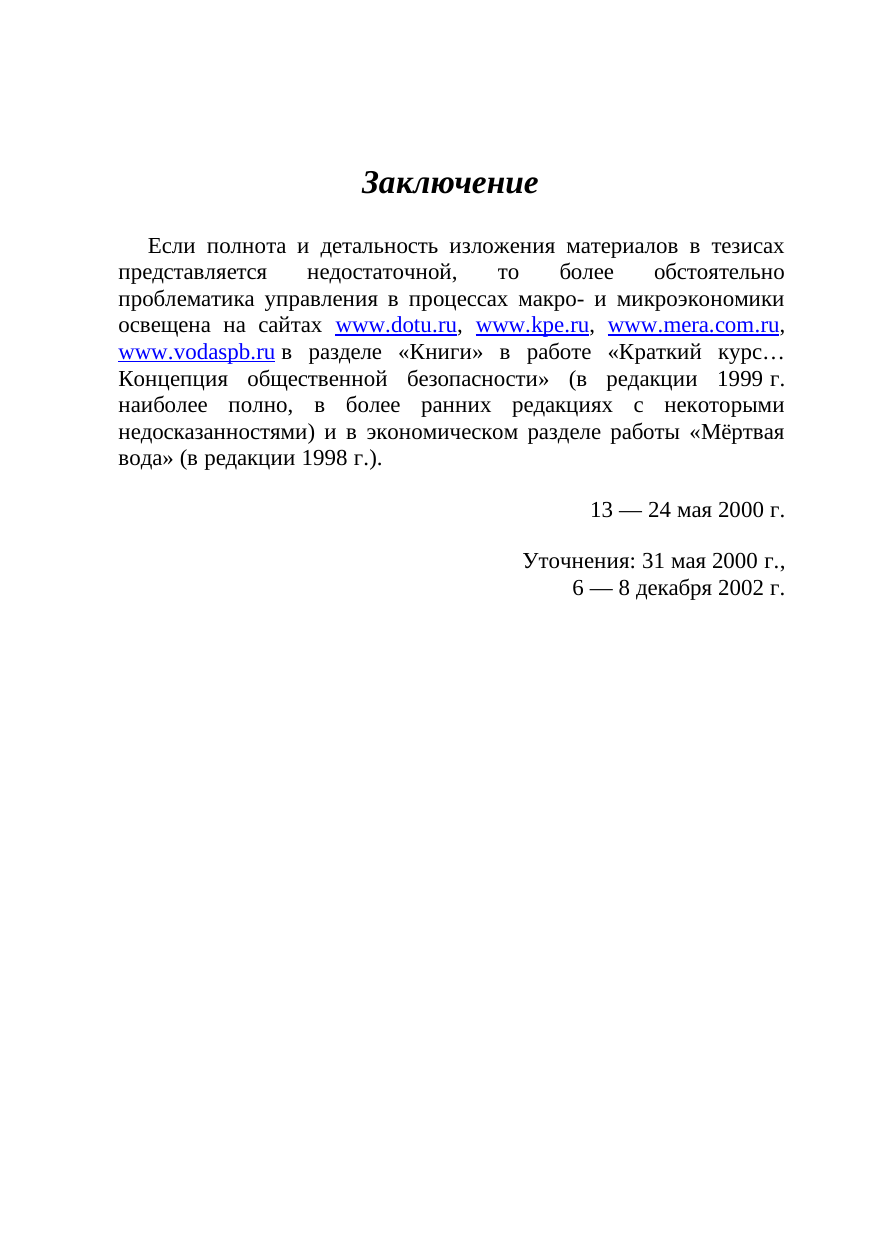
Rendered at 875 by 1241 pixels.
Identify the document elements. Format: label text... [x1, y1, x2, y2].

text Уточнения: 31 мая 2000 г., [118, 547, 785, 574]
text 13 — 24 мая 2000 г. [118, 496, 785, 522]
text 6 — 8 декабря 2002 г. [118, 574, 785, 600]
text Если полнота и детальность изложения материалов в тезисах представляется недостаточной, то более обстоятельно проблематика управления в процессах макро- и микроэкономики освещена на сайтах www.dotu.ru, www.kpe.ru, www.mera.com.ru, www.vodaspb.ru в разделе «Книги» в работе «Краткий курс… Концепция общественной безопасности» (в редакции 1999 г. наиболее полно, в более ранних редакциях с некоторыми недосказанностями) и в экономическом разделе работы «Мёртвая вода» (в редакции 1998 г.). [118, 232, 785, 471]
subtitle Заключение [118, 162, 785, 200]
